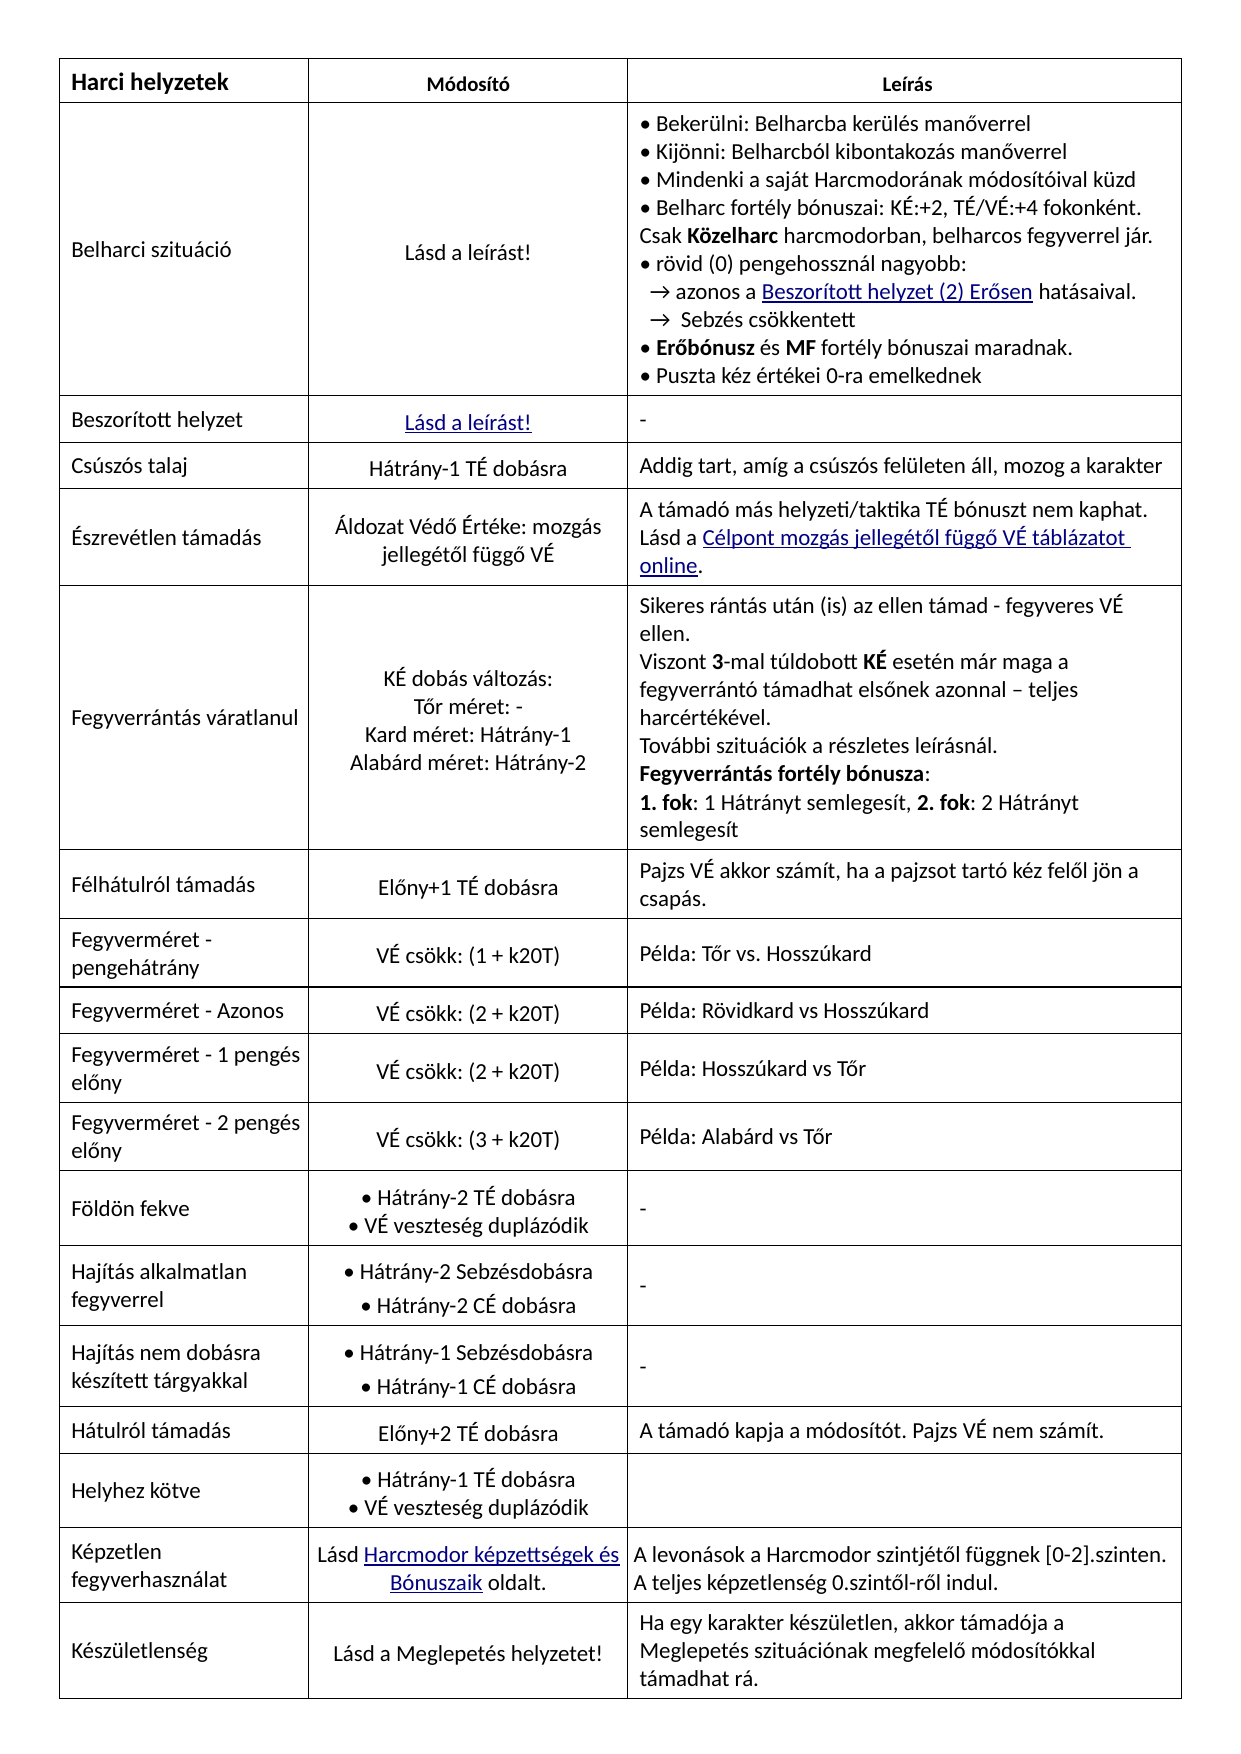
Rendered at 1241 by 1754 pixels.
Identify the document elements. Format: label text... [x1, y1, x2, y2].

table_cell Hajítás nem dobásra készített tárgyakkal [60, 1326, 308, 1406]
table_cell VÉ csökk: (2 + k20T) [309, 1034, 627, 1102]
table_cell A levonások a Harcmodor szintjétől függnek [0-2].szinten. A teljes képzetlenség 0.szintől-ről indul. [628, 1528, 1181, 1602]
table_cell A támadó kapja a módosítót. Pajzs VÉ nem számít. [628, 1407, 1181, 1452]
table_cell Földön fekve [60, 1171, 308, 1245]
table_cell Beszorított helyzet [60, 396, 308, 442]
table_cell Lásd a Meglepetés helyzetet! [309, 1603, 627, 1698]
table_cell Hátulról támadás [60, 1407, 308, 1452]
table_cell Példa: Hosszúkard vs Tőr [628, 1034, 1181, 1102]
table_cell Példa: Alabárd vs Tőr [628, 1103, 1181, 1170]
table_cell Előny+1 TÉ dobásra [309, 850, 627, 918]
table_cell Fegyverméret - Azonos [60, 988, 308, 1033]
table_header Módosító [309, 59, 627, 102]
table_cell Fegyverméret - 2 pengés előny [60, 1103, 308, 1170]
table_cell Fegyverrántás váratlanul [60, 586, 308, 849]
table_cell Lásd a leírást! [309, 396, 627, 442]
table_cell - [628, 1171, 1181, 1245]
table_cell Félhátulról támadás [60, 850, 308, 918]
table_cell - [628, 396, 1181, 442]
table_cell Belharci szituáció [60, 103, 308, 395]
table_cell Pajzs VÉ akkor számít, ha a pajzsot tartó kéz felől jön a csapás. [628, 850, 1181, 918]
table_cell VÉ csökk: (1 + k20T) [309, 919, 627, 986]
table_cell Csúszós talaj [60, 443, 308, 488]
table_header Harci helyzetek [60, 59, 308, 102]
table_cell [628, 1454, 1181, 1527]
table_cell • Bekerülni: Belharcba kerülés manőverrel • Kijönni: Belharcból kibontakozás manőverrel • Mindenki a saját Harcmodorának módosítóival küzd • Belharc fortély bónuszai: KÉ:+2, TÉ/VÉ:+4 fokonként. Csak Közelharc harcmodorban, belharcos fegyverrel jár. • rövid (0) pengehossznál nagyobb: → azonos a Beszorított helyzet (2) Erősen hatásaival. → Sebzés csökkentett • Erőbónusz és MF fortély bónuszai maradnak. • Puszta kéz értékei 0-ra emelkednek [628, 103, 1181, 395]
table_cell • Hátrány-1 TÉ dobásra • VÉ veszteség duplázódik [309, 1454, 627, 1527]
table_cell • Hátrány-1 Sebzésdobásra • Hátrány-1 CÉ dobásra [309, 1326, 627, 1406]
table_cell KÉ dobás változás: Tőr méret: - Kard méret: Hátrány-1 Alabárd méret: Hátrány-2 [309, 586, 627, 849]
table_cell - [628, 1326, 1181, 1406]
table_header Leírás [628, 59, 1181, 102]
table_cell Helyhez kötve [60, 1454, 308, 1527]
table_cell - [628, 1246, 1181, 1325]
table_cell Lásd a leírást! [309, 103, 627, 395]
table_cell Képzetlen fegyverhasználat [60, 1528, 308, 1602]
table_cell Fegyverméret - pengehátrány [60, 919, 308, 986]
table_cell Hátrány-1 TÉ dobásra [309, 443, 627, 488]
table_cell Példa: Tőr vs. Hosszúkard [628, 919, 1181, 986]
table_cell Hajítás alkalmatlan fegyverrel [60, 1246, 308, 1325]
table_cell Észrevétlen támadás [60, 489, 308, 585]
table_cell Sikeres rántás után (is) az ellen támad - fegyveres VÉ ellen. Viszont 3-mal túldobott KÉ esetén már maga a fegyverrántó támadhat elsőnek azonnal – teljes harcértékével. További szituációk a részletes leírásnál. Fegyverrántás fortély bónusza: 1. fok: 1 Hátrányt semlegesít, 2. fok: 2 Hátrányt semlegesít [628, 586, 1181, 849]
table_cell Lásd Harcmodor képzettségek és Bónuszaik oldalt. [309, 1528, 627, 1602]
table_cell • Hátrány-2 TÉ dobásra • VÉ veszteség duplázódik [309, 1171, 627, 1245]
table_cell Készületlenség [60, 1603, 308, 1698]
table_cell • Hátrány-2 Sebzésdobásra • Hátrány-2 CÉ dobásra [309, 1246, 627, 1325]
table_cell Előny+2 TÉ dobásra [309, 1407, 627, 1452]
table_cell Fegyverméret - 1 pengés előny [60, 1034, 308, 1102]
table_cell Példa: Rövidkard vs Hosszúkard [628, 988, 1181, 1033]
table_cell VÉ csökk: (2 + k20T) [309, 988, 627, 1033]
table_cell Addig tart, amíg a csúszós felületen áll, mozog a karakter [628, 443, 1181, 488]
table_cell VÉ csökk: (3 + k20T) [309, 1103, 627, 1170]
table_cell Ha egy karakter készületlen, akkor támadója a Meglepetés szituációnak megfelelő módosítókkal támadhat rá. [628, 1603, 1181, 1698]
table_cell A támadó más helyzeti/taktika TÉ bónuszt nem kaphat. Lásd a Célpont mozgás jellegétől függő VÉ táblázatot online. [628, 489, 1181, 585]
table_cell Áldozat Védő Értéke: mozgás jellegétől függő VÉ [309, 489, 627, 585]
